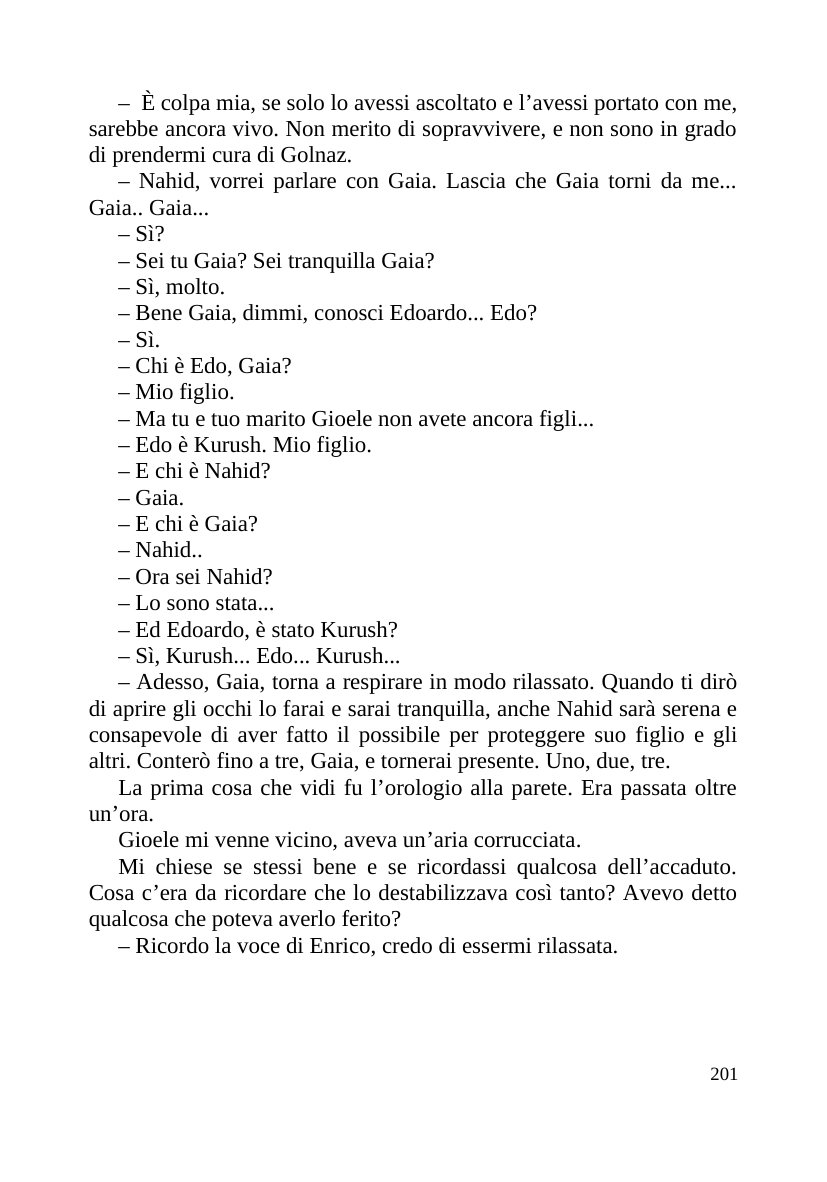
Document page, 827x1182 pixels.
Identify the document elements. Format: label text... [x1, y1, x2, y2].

text – Edo è Kurush. Mio figlio. [88, 431, 738, 457]
text La prima cosa che vidi fu l’orologio alla parete. Era passata oltre un’ora. [88, 774, 738, 826]
text Gioele mi venne vicino, aveva un’aria corrucciata. [88, 826, 738, 853]
text – Ma tu e tuo marito Gioele non avete ancora figli... [88, 405, 738, 431]
text – Nahid, vorrei parlare con Gaia. Lascia che Gaia torni da me... Gaia.. Gaia... [88, 168, 738, 220]
text – Ricordo la voce di Enrico, credo di essermi rilassata. [88, 932, 738, 958]
text – Ora sei Nahid? [88, 563, 738, 589]
text – E chi è Gaia? [88, 510, 738, 537]
text – Sì, Kurush... Edo... Kurush... [88, 642, 738, 668]
text – Gaia. [88, 484, 738, 510]
text – Sì, molto. [88, 273, 738, 299]
text – Bene Gaia, dimmi, conosci Edoardo... Edo? [88, 299, 738, 326]
text – Mio figlio. [88, 378, 738, 405]
text – Sì. [88, 326, 738, 352]
text – Lo sono stata... [88, 589, 738, 616]
text – Nahid.. [88, 537, 738, 563]
text Mi chiese se stessi bene e se ricordassi qualcosa dell’accaduto. Cosa c’era da ricordare che lo destabilizzava così tanto? Avevo detto qualcosa che poteva averlo ferito? [88, 853, 738, 932]
text – Sì? [88, 220, 738, 247]
text – è colpa mia, se solo lo avessi ascoltato e l’avessi portato con me, sarebbe ancora vivo. Non merito di sopravvivere, e non sono in grado di prendermi cura di Golnaz. [88, 88, 738, 168]
text – Chi è Edo, Gaia? [88, 352, 738, 378]
text – E chi è Nahid? [88, 457, 738, 484]
text – Sei tu Gaia? Sei tranquilla Gaia? [88, 247, 738, 273]
text – Adesso, Gaia, torna a respirare in modo rilassato. Quando ti dirò di aprire gli occhi lo farai e sarai tranquilla, anche Nahid sarà serena e consapevole di aver fatto il possibile per proteggere suo figlio e gli altri. Conterò fino a tre, Gaia, e tornerai presente. Uno, due, tre. [88, 668, 738, 774]
text – Ed Edoardo, è stato Kurush? [88, 616, 738, 642]
